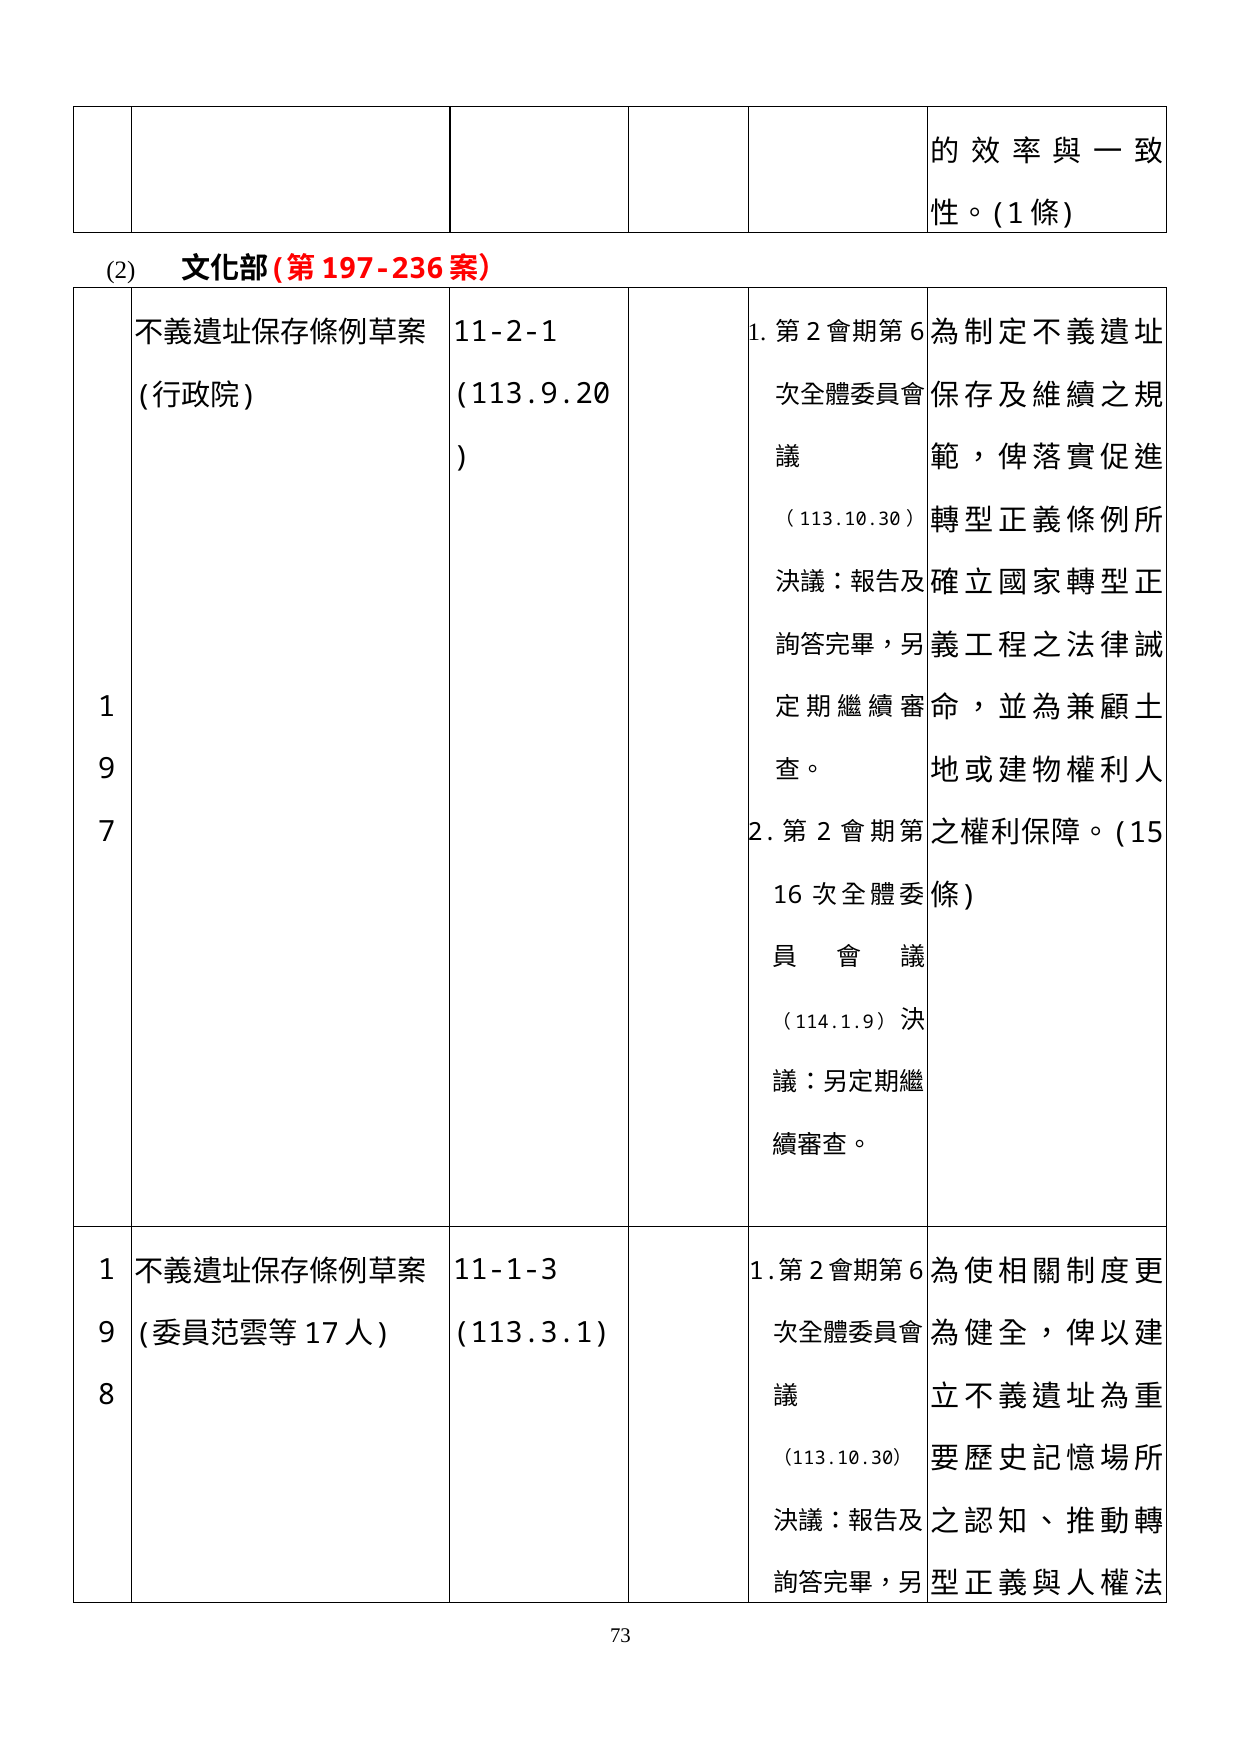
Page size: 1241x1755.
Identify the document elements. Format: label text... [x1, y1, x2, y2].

table_cell 不義遺址保存條例草案 (委員范雲等17人) [132, 1227, 449, 1602]
table_header [629, 288, 748, 1226]
table_cell [74, 107, 131, 232]
list 文化部(第197-236案） [106, 246, 1166, 287]
table_header 第2會期第6次全體委員會議（113.10.30）決議：報告及詢答完畢，另定期繼續審查。 2.第2會期第16次全體委員會議（114.1.9）決議：另定期繼續審查。 [749, 288, 927, 1226]
table_cell [451, 107, 628, 232]
table_cell [749, 107, 927, 232]
table_header 不義遺址保存條例草案 (行政院) [132, 288, 449, 1226]
table_cell [629, 1227, 748, 1602]
table_cell 的效率與一致性。(1條) [928, 107, 1166, 232]
table_header 11-2-1 (113.9.20) [450, 288, 628, 1226]
table_header 為制定不義遺址保存及維續之規範，俾落實促進轉型正義條例所確立國家轉型正義工程之法律誡命，並為兼顧土地或建物權利人之權利保障。(15條) [928, 288, 1166, 1226]
table_cell 1.第2會期第6次全體委員會議（113.10.30）決議：報告及詢答完畢，另 [749, 1227, 927, 1602]
table_cell [74, 1227, 131, 1602]
table_cell 為使相關制度更為健全，俾以建立不義遺址為重要歷史記憶場所之認知、推動轉型正義與人權法 [928, 1227, 1166, 1602]
table_cell [132, 107, 449, 232]
table_cell 11-1-3 (113.3.1) [450, 1227, 628, 1602]
table_cell [629, 107, 748, 232]
table_header [74, 288, 131, 1226]
